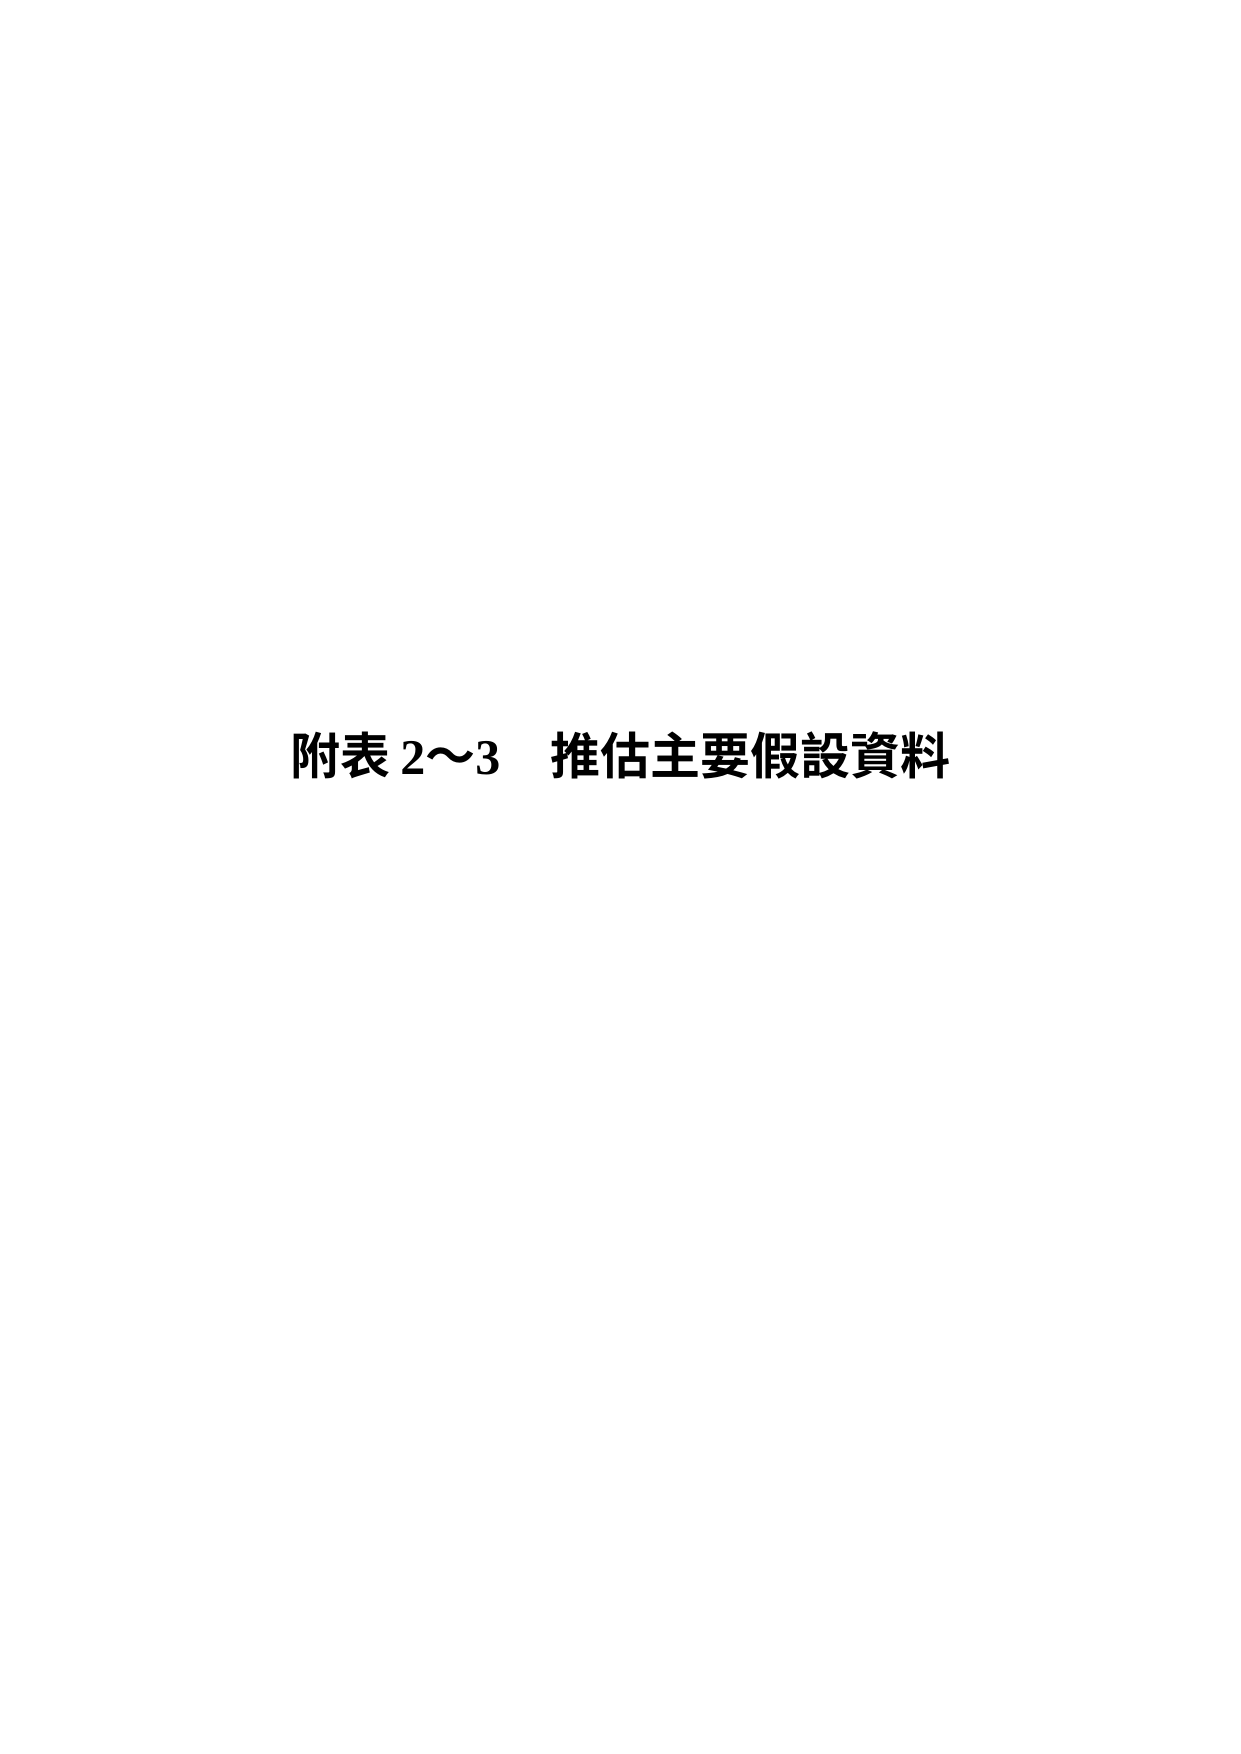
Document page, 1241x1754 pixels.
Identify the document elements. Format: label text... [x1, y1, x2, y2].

text 附表2～3 推估主要假設資料 [59, 733, 1181, 785]
